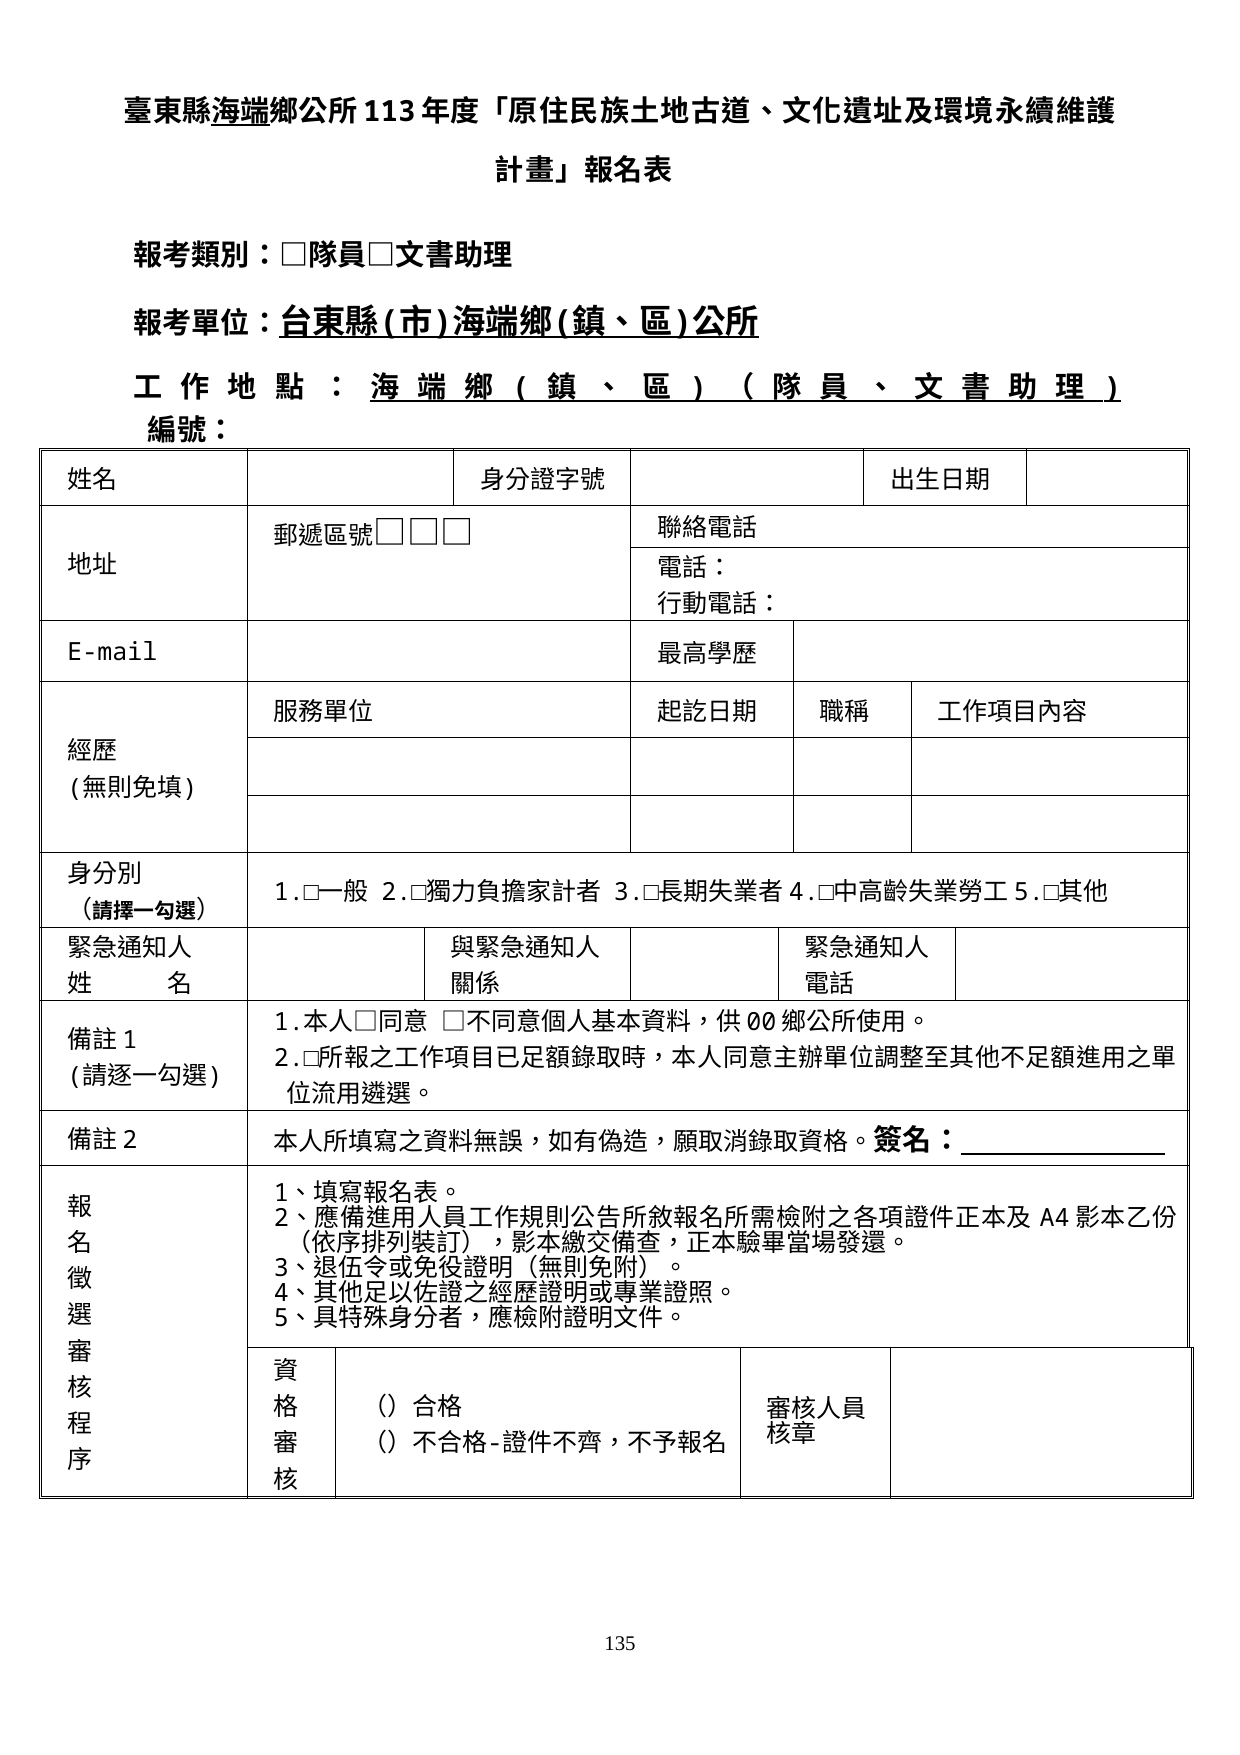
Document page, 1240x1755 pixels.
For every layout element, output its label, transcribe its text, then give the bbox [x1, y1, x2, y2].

table_cell 郵遞區號□□□ [248, 506, 630, 620]
text 工作地點：海端鄉(鎮、區)（隊員、文書助理) 編號： [133, 364, 1121, 448]
table_cell 審核人員 核章 [741, 1348, 890, 1496]
table_header 身分證字號 [454, 451, 630, 504]
table_cell [794, 621, 1187, 681]
table_cell [631, 928, 778, 1000]
table_cell E-mail [42, 621, 247, 681]
table_cell 本人所填寫之資料無誤，如有偽造，願取消錄取資格。簽名： [248, 1111, 1187, 1165]
table_cell 聯絡電話 [631, 506, 1187, 547]
table_cell 1.本人□同意 □不同意個人基本資料，供00鄉公所使用。 2.□所報之工作項目已足額錄取時，本人同意主辦單位調整至其他不足額進用之單位流用遴選。 [248, 1001, 1187, 1110]
text 報考單位：台東縣(市)海端鄉(鎮、區)公所 [133, 294, 1121, 343]
table_cell [912, 738, 1187, 795]
table_cell [631, 796, 793, 852]
table_cell [912, 796, 1187, 852]
table_cell 報 名 徵 選 審 核 程 序 [42, 1166, 247, 1496]
table_cell 1、填寫報名表。 2、應備進用人員工作規則公告所敘報名所需檢附之各項證件正本及A4影本乙份（依序排列裝訂），影本繳交備查，正本驗畢當場發還。 3、退伍令或免役證明（無則免附）。 4、其他足以佐證之經歷證明或專業證照。 5、具特殊身分者，應檢附證明文件。 [248, 1166, 1187, 1347]
table_cell [631, 738, 793, 795]
table_header [631, 451, 863, 504]
text 臺東縣海端鄉公所113年度「原住民族土地古道、文化遺址及環境永續維護計畫」報名表 [118, 75, 1121, 192]
table_cell 起訖日期 [631, 682, 793, 737]
text 報考類別：□隊員□文書助理 [133, 231, 1121, 273]
table_header 出生日期 [864, 451, 1026, 504]
table_cell [956, 928, 1187, 1000]
table_header 姓名 [42, 451, 247, 504]
table_header [248, 451, 453, 504]
table_cell [891, 1348, 1191, 1496]
table_cell 電話： 行動電話： [631, 548, 1187, 620]
table_cell 服務單位 [248, 682, 630, 737]
table_header [1027, 451, 1187, 504]
table_cell [248, 928, 424, 1000]
table_cell 經歷 (無則免填) [42, 682, 247, 852]
table_cell （）合格 （）不合格-證件不齊，不予報名 [336, 1348, 740, 1496]
table_cell [248, 796, 630, 852]
table_cell [248, 738, 630, 795]
table_cell [794, 738, 911, 795]
table_cell 資 格 審 核 [248, 1348, 335, 1496]
table_cell 最高學歷 [631, 621, 793, 681]
table_cell 1.□一般 2.□獨力負擔家計者 3.□長期失業者4.□中高齡失業勞工5.□其他 [248, 853, 1187, 927]
table_cell [248, 621, 630, 681]
table_cell [794, 796, 911, 852]
table_cell 緊急通知人 姓 名 [42, 928, 247, 1000]
table_cell 地址 [42, 506, 247, 620]
table_cell 備註1 (請逐一勾選) [42, 1001, 247, 1110]
table_cell 備註2 [42, 1111, 247, 1165]
table_cell 與緊急通知人 關係 [425, 928, 630, 1000]
table_cell 工作項目內容 [912, 682, 1187, 737]
table_cell 職稱 [794, 682, 911, 737]
table_cell 身分別 （請擇一勾選） [42, 853, 247, 927]
table_cell 緊急通知人 電話 [779, 928, 955, 1000]
